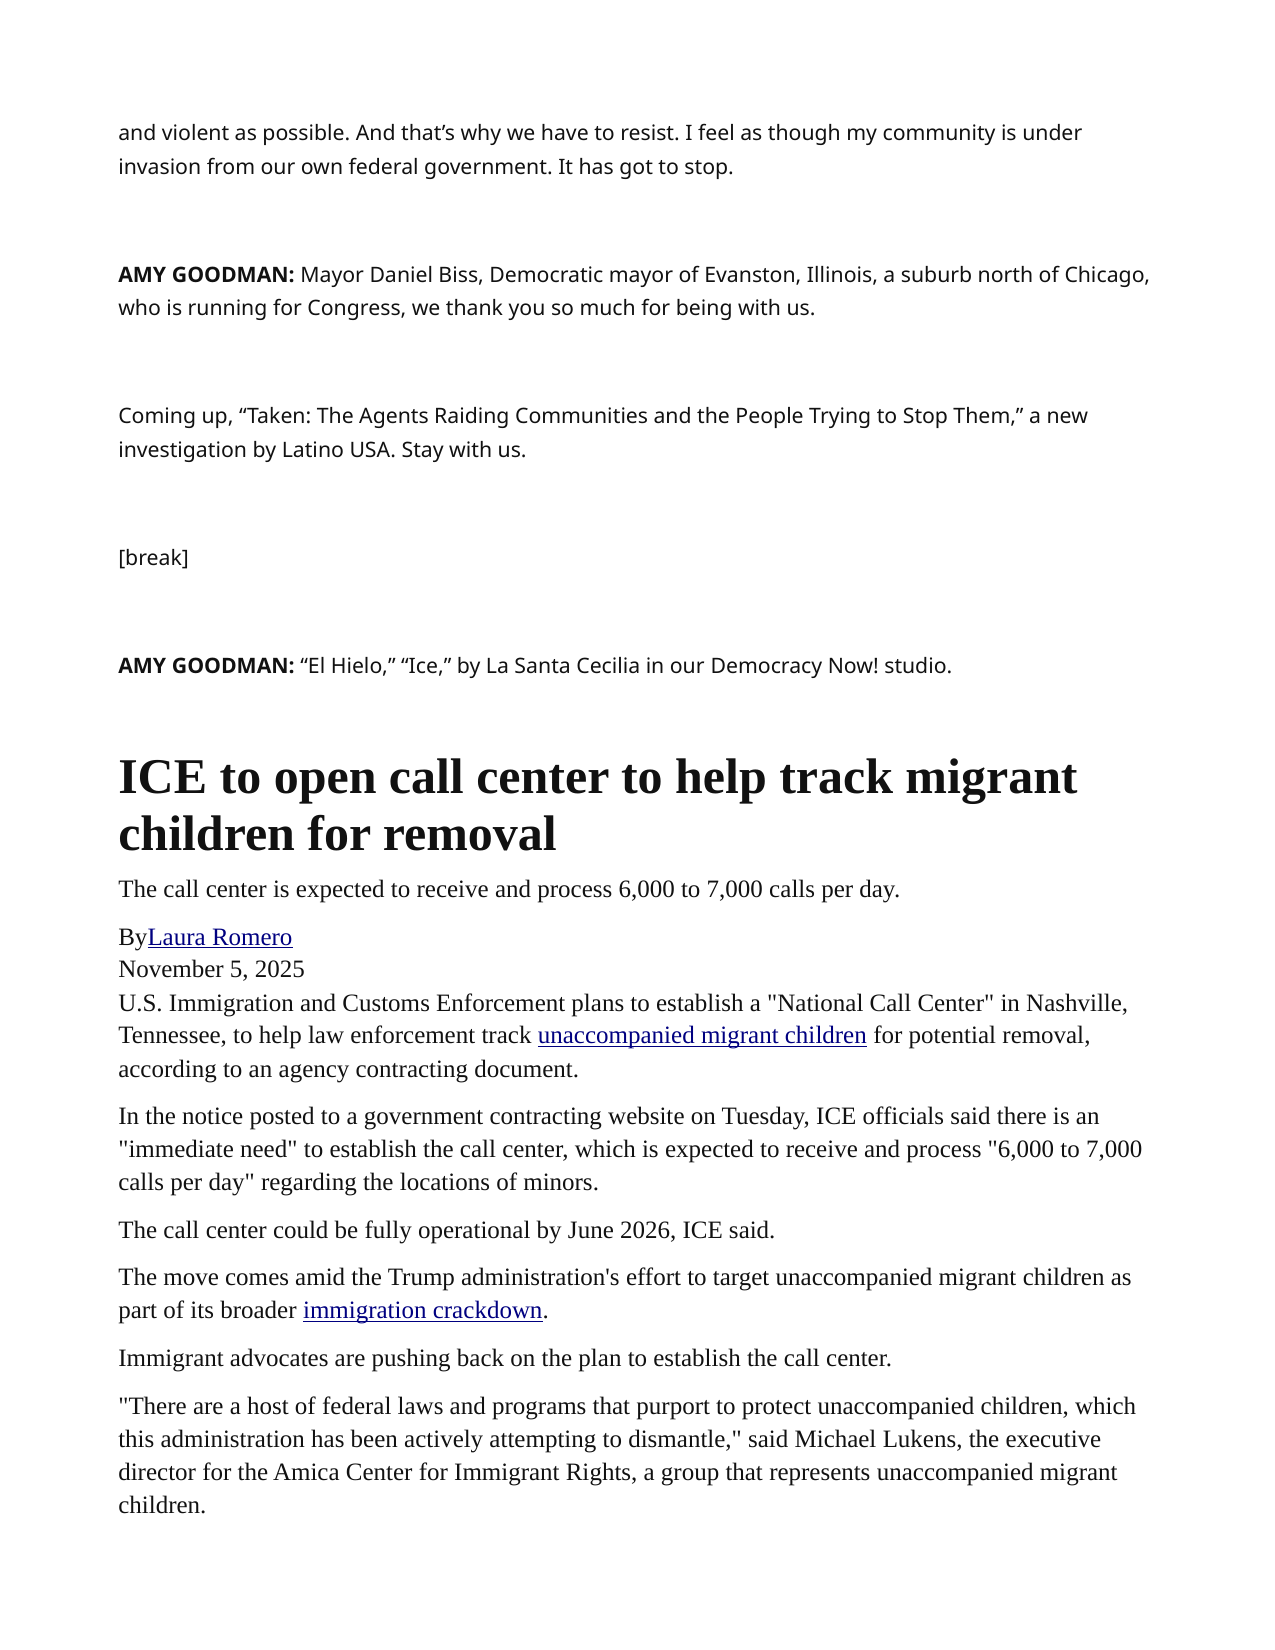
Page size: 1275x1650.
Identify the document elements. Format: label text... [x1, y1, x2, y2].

text AMY GOODMAN: “El Hielo,” “Ice,” by La Santa Cecilia in our Democracy Now! studio. [118, 651, 1157, 680]
text November 5, 2025 [118, 954, 1157, 983]
text [break] [118, 542, 1157, 571]
text "There are a host of federal laws and programs that purport to protect unaccompanied children, which this administration has been actively attempting to dismantle," said Michael Lukens, the executive director for the Amica Center for Immigrant Rights, a group that represents unaccompanied migrant children. [118, 1391, 1157, 1518]
text The move comes amid the Trump administration's effort to target unaccompanied migrant children as part of its broader immigration crackdown. [118, 1262, 1157, 1324]
text Coming up, “Taken: The Agents Raiding Communities and the People Trying to Stop Them,” a new investigation by Latino USA. Stay with us. [118, 401, 1157, 463]
text Immigrant advocates are pushing back on the plan to establish the call center. [118, 1343, 1157, 1372]
text AMY GOODMAN: Mayor Daniel Biss, Democratic mayor of Evanston, Illinois, a suburb north of Chicago, who is running for Congress, we thank you so much for being with us. [118, 259, 1157, 322]
text U.S. Immigration and Customs Enforcement plans to establish a "National Call Center" in Nashville, Tennessee, to help law enforcement track unaccompanied migrant children for potential removal, according to an agency contracting document. [118, 988, 1157, 1082]
text The call center is expected to receive and process 6,000 to 7,000 calls per day. [118, 874, 1157, 903]
subtitle ICE to open call center to help track migrant children for removal [118, 746, 1157, 861]
text and violent as possible. And that’s why we have to resist. I feel as though my community is under invasion from our own federal government. It has got to stop. [118, 118, 1157, 180]
text ByLaura Romero [118, 922, 1157, 950]
text In the notice posted to a government contracting website on Tuesday, ICE officials said there is an "immediate need" to establish the call center, which is expected to receive and process "6,000 to 7,000 calls per day" regarding the locations of minors. [118, 1101, 1157, 1196]
text The call center could be fully operational by June 2026, ICE said. [118, 1215, 1157, 1244]
